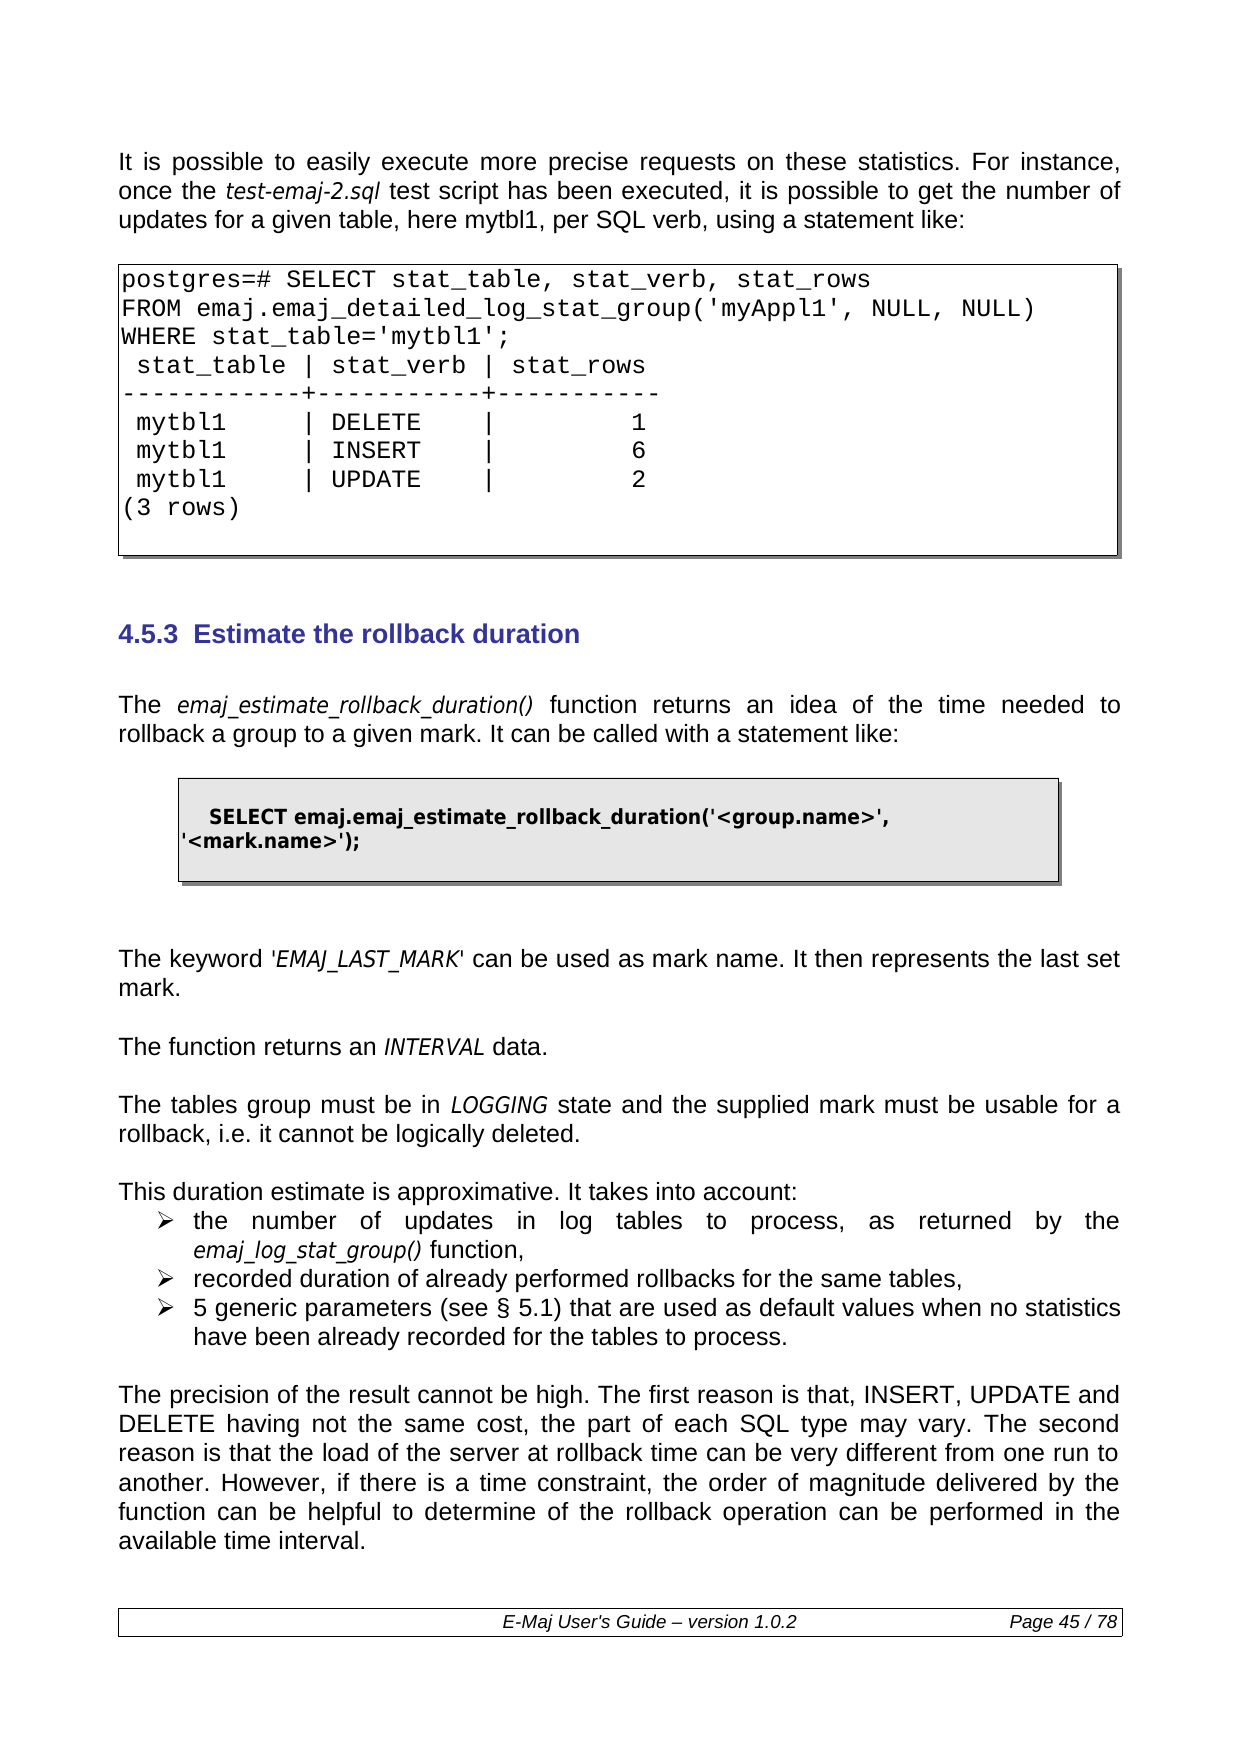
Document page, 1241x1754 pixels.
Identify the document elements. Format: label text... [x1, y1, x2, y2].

text postgres=# SELECT stat_table, stat_verb, stat_rows [119, 265, 1117, 292]
text (3 rows) [119, 492, 1117, 523]
list 5 generic parameters (see § 5.1) that are used as default values when no statistics have been already recorded for the tables to process. [156, 1293, 1122, 1351]
text mytbl1 | DELETE | 1 [119, 406, 1117, 435]
text WHERE stat_table='mytbl1'; [119, 321, 1117, 349]
text SELECT emaj.emaj_estimate_rollback_duration('<group.name>', '<mark.name>'); [179, 802, 1058, 851]
text FROM emaj.emaj_detailed_log_stat_group('myAppl1', NULL, NULL) [119, 292, 1117, 321]
text mytbl1 | UPDATE | 2 [119, 463, 1117, 492]
text The function returns an INTERVAL data. [118, 1031, 1122, 1061]
text This duration estimate is approximative. It takes into account: [118, 1177, 1122, 1206]
subtitle Estimate the rollback duration [118, 618, 1122, 649]
text The tables group must be in LOGGING state and the supplied mark must be usable for a rollback, i.e. it cannot be logically deleted. [118, 1089, 1122, 1148]
text It is possible to easily execute more precise requests on these statistics. For instance, once the test-emaj-2.sql test script has been executed, it is possible to get the number of updates for a given table, here mytbl1, per SQL verb, using a statement like: [118, 147, 1122, 234]
list recorded duration of already performed rollbacks for the same tables, [156, 1264, 1122, 1293]
text ------------+-----------+----------- [119, 378, 1117, 406]
list the number of updates in log tables to process, as returned by the emaj_log_stat_group() function, [156, 1206, 1122, 1264]
text The keyword 'EMAJ_LAST_MARK' can be used as mark name. It then represents the last set mark. [118, 944, 1122, 1002]
text stat_table | stat_verb | stat_rows [119, 349, 1117, 378]
text The emaj_estimate_rollback_duration() function returns an idea of the time needed to rollback a group to a given mark. It can be called with a statement like: [118, 690, 1122, 748]
text The precision of the result cannot be high. The first reason is that, INSERT, UPDATE and DELETE having not the same cost, the part of each SQL type may vary. The second reason is that the load of the server at rollback time can be very different from one run to another. However, if there is a time constraint, the order of magnitude delivered by the function can be helpful to determine of the rollback operation can be performed in the available time interval. [118, 1380, 1122, 1554]
text mytbl1 | INSERT | 6 [119, 435, 1117, 463]
